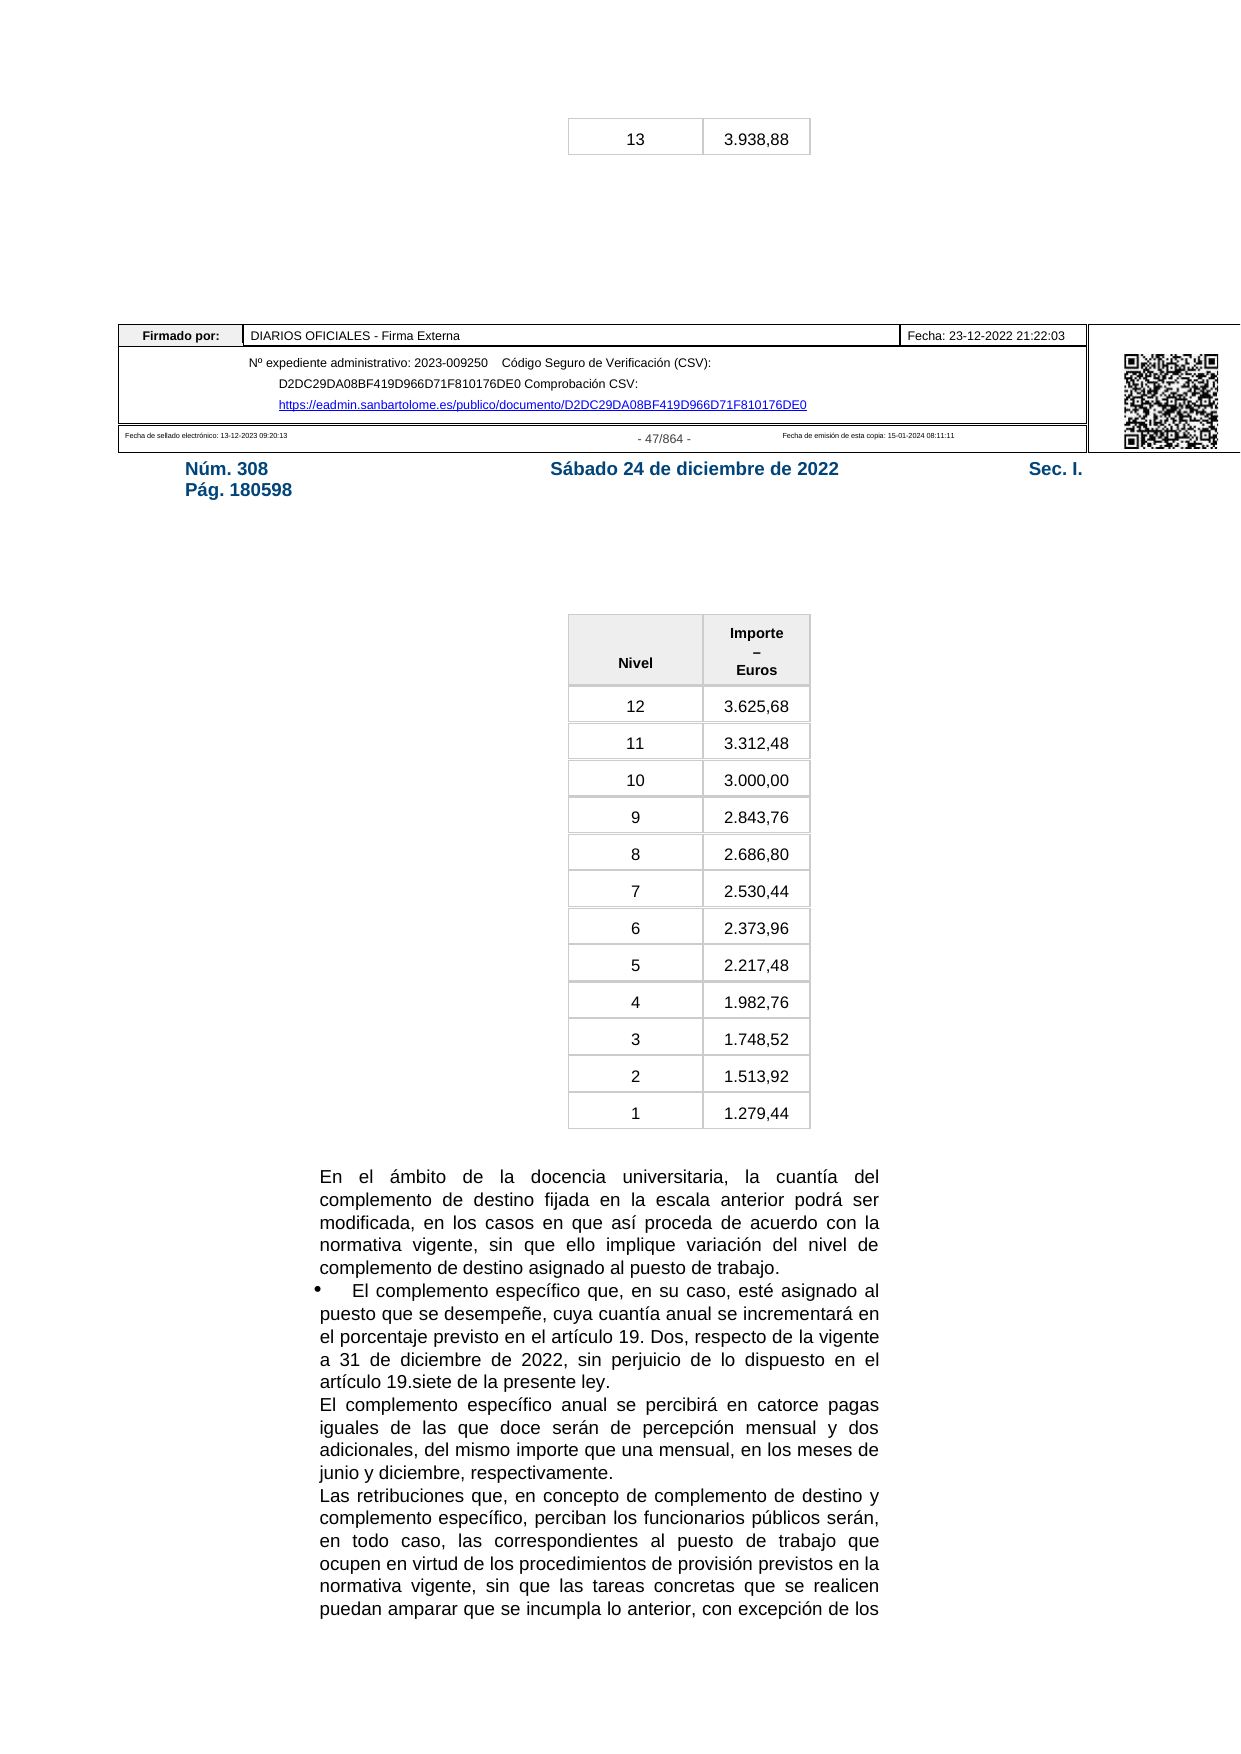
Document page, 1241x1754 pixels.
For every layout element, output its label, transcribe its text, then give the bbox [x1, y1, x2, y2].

table_cell 1.279,44 [704, 1093, 809, 1128]
table_cell 13 [569, 119, 702, 154]
table_cell Nº expediente administrativo: 2023-009250 Código Seguro de Verificación (CSV): D2DC29DA08BF419D966D71F810176DE0 Comprobación CSV: https://eadmin.sanbartolome.es/publico/documento/D2DC29DA08BF419D966D71F810176DE0 [119, 347, 1086, 423]
table_header Nivel [569, 615, 702, 684]
table_cell 12 [569, 687, 702, 721]
table_cell 3.312,48 [704, 724, 809, 758]
table_cell Fecha de sellado electrónico: 13-12-2023 09:20:13 - 47/864 - Fecha de emisión de esta copia: 15-01-2024 08:11:11 [119, 426, 1086, 452]
table_cell 1 [569, 1093, 702, 1128]
table_header Importe – Euros [704, 615, 809, 684]
table_cell 6 [569, 909, 702, 943]
table_header [1089, 325, 1240, 452]
table_cell 2.686,80 [704, 835, 809, 869]
table_cell 2 [569, 1056, 702, 1091]
text Núm. 308 Sábado 24 de diciembre de 2022 Sec. I. Pág. 180598 [185, 458, 1122, 501]
table_cell 1.513,92 [704, 1056, 809, 1091]
table_cell 3 [569, 1019, 702, 1054]
table_cell 10 [569, 761, 702, 795]
text En el ámbito de la docencia universitaria, la cuantía del complemento de destino fijada en la escala anterior podrá ser modificada, en los casos en que así proceda de acuerdo con la normativa vigente, sin que ello implique variación del nivel de complemento de destino asignado al puesto de trabajo. [319, 1166, 879, 1278]
table_cell 1.748,52 [704, 1019, 809, 1054]
table_header Fecha: 23-12-2022 21:22:03 [901, 325, 1086, 345]
table_header DIARIOS OFICIALES - Firma Externa [244, 325, 899, 345]
table_cell 3.625,68 [704, 687, 809, 721]
table_cell 4 [569, 983, 702, 1017]
list El complemento específico que, en su caso, esté asignado al puesto que se desempeñe, cuya cuantía anual se incrementará en el porcentaje previsto en el artículo 19. Dos, respecto de la vigente a 31 de diciembre de 2022, sin perjuicio de lo dispuesto en el artículo 19.siete de la presente ley. [281, 1279, 879, 1393]
table_cell 2.843,76 [704, 798, 809, 832]
text El complemento específico anual se percibirá en catorce pagas iguales de las que doce serán de percepción mensual y dos adicionales, del mismo importe que una mensual, en los meses de junio y diciembre, respectivamente. [319, 1394, 879, 1483]
table_cell 2.217,48 [704, 945, 809, 980]
table_cell 11 [569, 724, 702, 758]
table_cell 2.373,96 [704, 909, 809, 943]
table_cell 8 [569, 835, 702, 869]
table_cell 2.530,44 [704, 871, 809, 906]
table_cell 9 [569, 798, 702, 832]
table_header Firmado por: [119, 325, 242, 343]
text Las retribuciones que, en concepto de complemento de destino y complemento específico, perciban los funcionarios públicos serán, en todo caso, las correspondientes al puesto de trabajo que ocupen en virtud de los procedimientos de provisión previstos en la normativa vigente, sin que las tareas concretas que se realicen puedan amparar que se incumpla lo anterior, con excepción de los [319, 1484, 879, 1619]
table_cell 7 [569, 871, 702, 906]
table_cell 3.000,00 [704, 761, 809, 795]
table_cell 1.982,76 [704, 983, 809, 1017]
table_cell 5 [569, 945, 702, 980]
table_cell 3.938,88 [704, 119, 809, 154]
